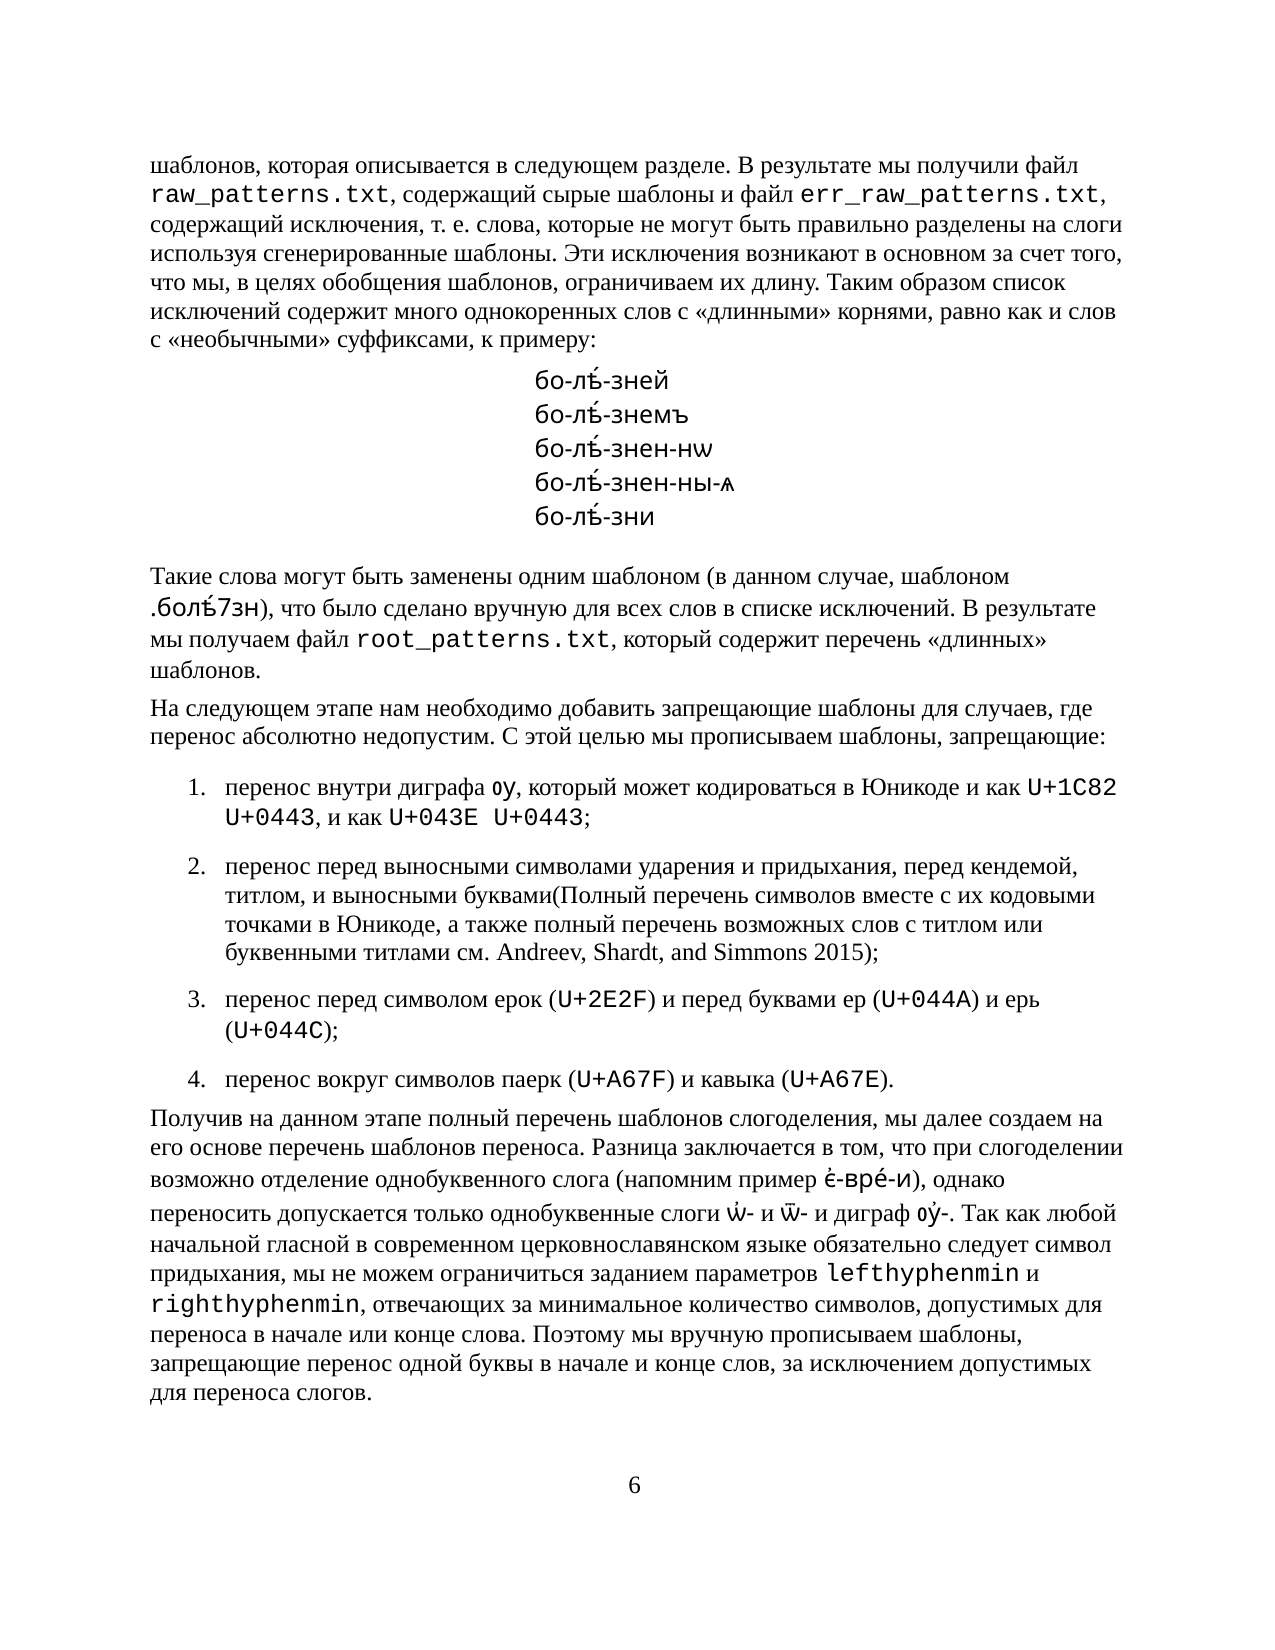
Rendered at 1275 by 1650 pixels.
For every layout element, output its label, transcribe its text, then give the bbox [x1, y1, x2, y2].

table_header бо-лѣ́-зней [150, 362, 1125, 396]
list перенос перед выносными символами ударения и придыхания, перед кендемой, титлом, и выносными буквами(Полный перечень символов вместе с их кодовыми точками в Юникоде, а также полный перечень возможных слов с титлом или буквенными титлами см. Andreev, Shardt, and Simmons 2015); [187, 851, 1125, 966]
table_cell бо-лѣ́-зни [150, 499, 1125, 533]
text На следующем этапе нам необходимо добавить запрещающие шаблоны для случаев, где перенос абсолютно недопустим. С этой целью мы прописываем шаблоны, запрещающие: [150, 693, 1125, 750]
text Такие слова могут быть заменены одним шаблоном (в данном случае, шаблоном .болѣ́7зн), что было сделано вручную для всех слов в списке исключений. В результате мы получаем файл root_patterns.txt, который содержит перечень «длинных» шаблонов. [150, 561, 1125, 684]
table_cell бо-лѣ́-знен-ны-ѧ [150, 465, 1125, 498]
text Получив на данном этапе полный перечень шаблонов слогоделения, мы далее создаем на его основе перечень шаблонов переноса. Разница заключается в том, что при слогоделении возможно отделение однобуквенного слога (напомним пример є҆-вре́-и), однако переносить допускается только однобуквенные слоги ѡ҆- и ѿ- и диграф ᲂу҆-. Так как любой начальной гласной в современном церковнославянском языке обязательно следует символ придыхания, мы не можем ограничиться заданием параметров lefthyphenmin и righthyphenmin, отвечающих за минимальное количество символов, допустимых для переноса в начале или конце слова. Поэтому мы вручную прописываем шаблоны, запрещающие перенос одной буквы в начале и конце слов, за исключением допустимых для переноса слогов. [150, 1103, 1125, 1406]
table_cell бо-лѣ́-знемъ [150, 396, 1125, 430]
text шаблонов, которая описывается в следующем разделе. В результате мы получили файл raw_patterns.txt, содержащий сырые шаблоны и файл err_raw_patterns.txt, содержащий исключения, т. е. слова, которые не могут быть правильно разделены на слоги используя сгенерированные шаблоны. Эти исключения возникают в основном за счет того, что мы, в целях обобщения шаблонов, ограничиваем их длину. Таким образом список исключений содержит много однокоренных слов с «длинными» корнями, равно как и слов с «необычными» суффиксами, к примеру: [150, 150, 1125, 353]
list перенос вокруг символов паерк (U+A67F) и кавыка (U+A67E). [187, 1064, 1125, 1094]
list перенос внутри диграфа ᲂу, который может кодироваться в Юникоде и как U+1C82 U+0443, и как U+043E U+0443; [187, 768, 1125, 833]
list перенос перед символом ерок (U+2E2F) и перед буквами ер (U+044A) и ерь (U+044C); [187, 984, 1125, 1046]
table_cell бо-лѣ́-знен-нѡ [150, 430, 1125, 464]
